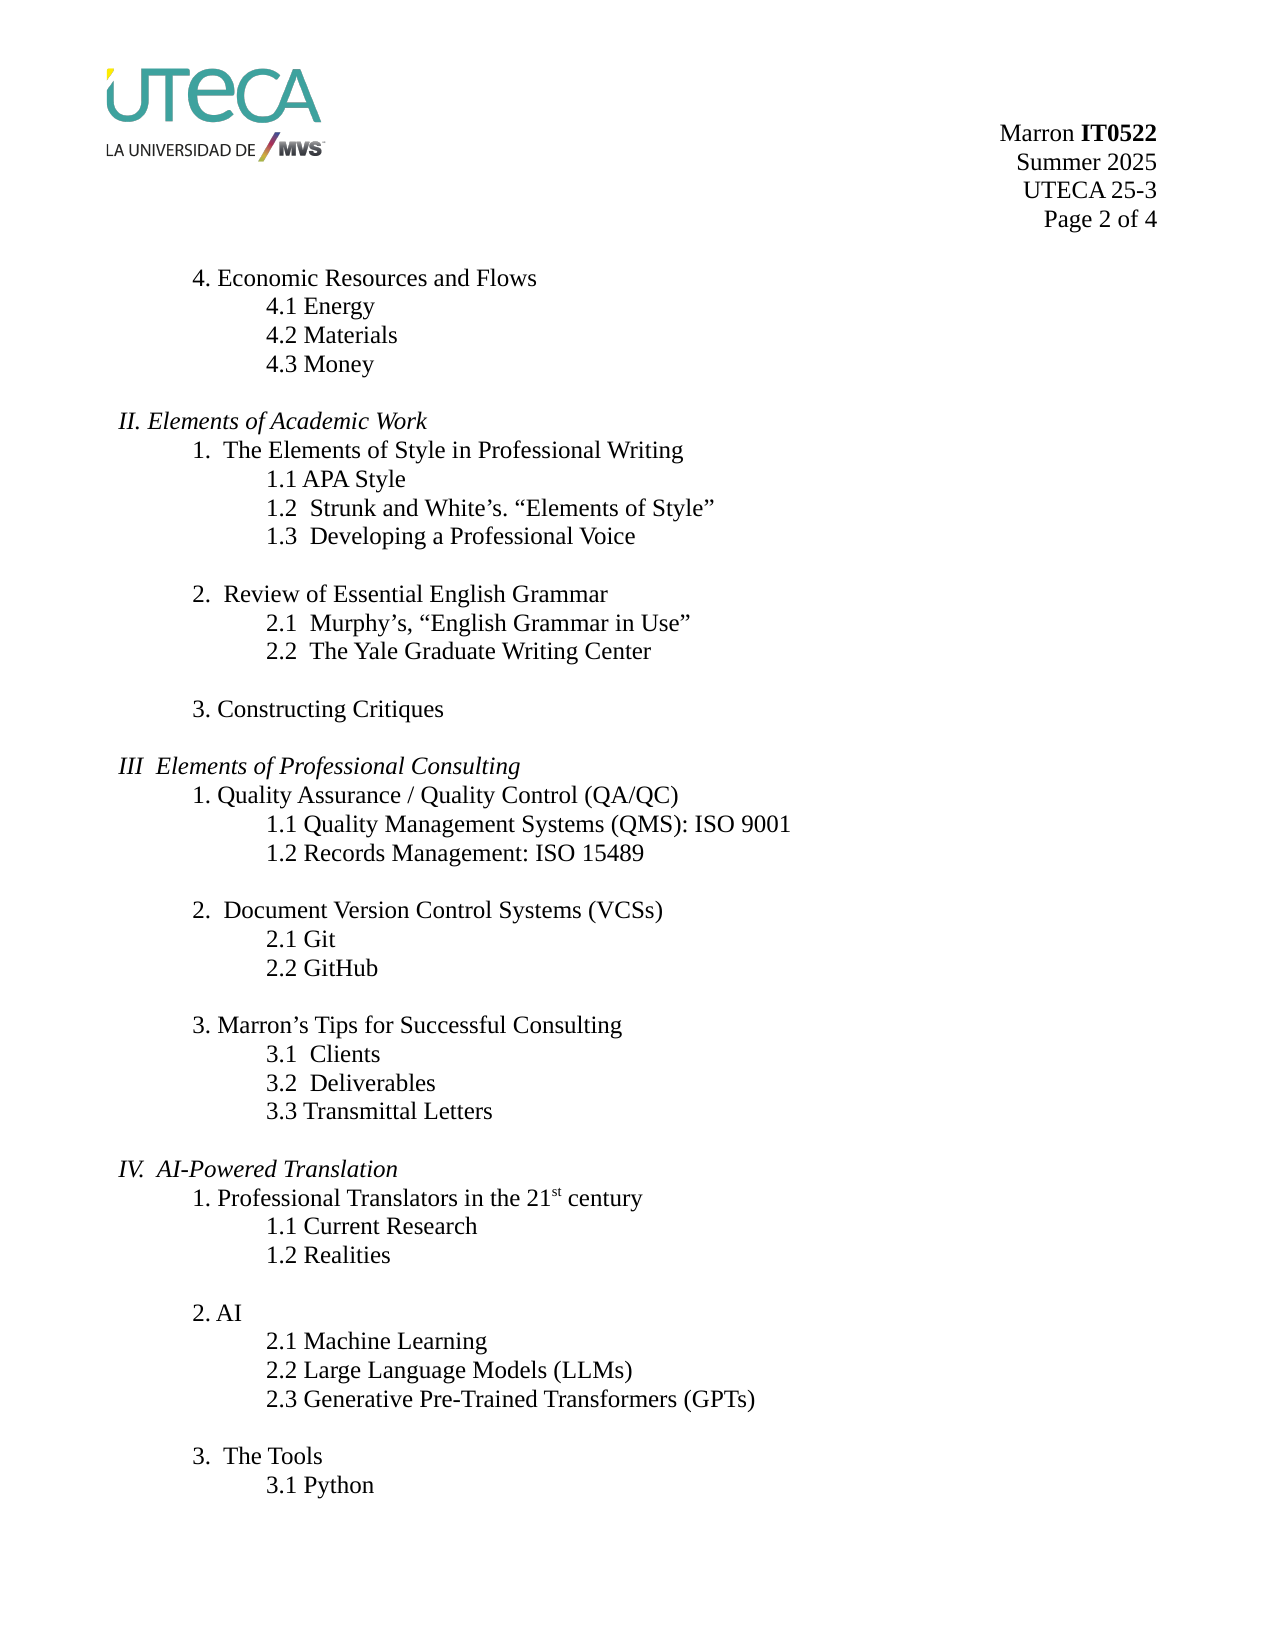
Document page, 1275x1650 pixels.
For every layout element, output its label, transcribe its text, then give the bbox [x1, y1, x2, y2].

text 1. The Elements of Style in Professional Writing [118, 435, 1157, 464]
text 3.1 Clients [118, 1039, 1157, 1068]
text II. Elements of Academic Work [118, 406, 1157, 435]
text 4. Economic Resources and Flows [118, 263, 1157, 291]
text 4.2 Materials [118, 320, 1157, 349]
text 1.1 Current Research [118, 1211, 1157, 1240]
text 1.3 Developing a Professional Voice [118, 521, 1157, 550]
text 2.2 The Yale Graduate Writing Center [192, 636, 1157, 665]
text 3.3 Transmittal Letters [118, 1096, 1157, 1125]
text 3.2 Deliverables [118, 1068, 1157, 1096]
text 1.2 Strunk and White’s. “Elements of Style” [192, 493, 1157, 521]
text III Elements of Professional Consulting [118, 751, 1157, 780]
text 1.2 Realities [118, 1240, 1157, 1269]
text 2.2 GitHub [118, 953, 1157, 981]
text 2.3 Generative Pre-Trained Transformers (GPTs) [118, 1384, 1157, 1413]
text 3. The Tools [192, 1441, 1157, 1470]
text 3.1 Python [192, 1470, 1157, 1499]
text 2.1 Machine Learning [118, 1326, 1157, 1355]
text 1. Quality Assurance / Quality Control (QA/QC) [118, 780, 1157, 809]
text 2. AI [118, 1298, 1157, 1326]
text 4.3 Money [118, 349, 1157, 378]
text IV. AI-Powered Translation [118, 1154, 1157, 1183]
text 2.2 Large Language Models (LLMs) [118, 1355, 1157, 1384]
text 1. Professional Translators in the 21st century [118, 1183, 1157, 1211]
text 1.1 Quality Management Systems (QMS): ISO 9001 [118, 809, 1157, 838]
picture [104, 64, 328, 166]
text 2. Document Version Control Systems (VCSs) [118, 895, 1157, 924]
text 2.1 Murphy’s, “English Grammar in Use” [192, 608, 1157, 636]
text 1.2 Records Management: ISO 15489 [118, 838, 1157, 866]
text 1.1 APA Style [192, 464, 1157, 493]
text 2.1 Git [118, 924, 1157, 953]
text 3. Marron’s Tips for Successful Consulting [118, 1010, 1157, 1039]
text 4.1 Energy [118, 291, 1157, 320]
text 3. Constructing Critiques [192, 694, 1157, 723]
text 2. Review of Essential English Grammar [118, 579, 1157, 608]
